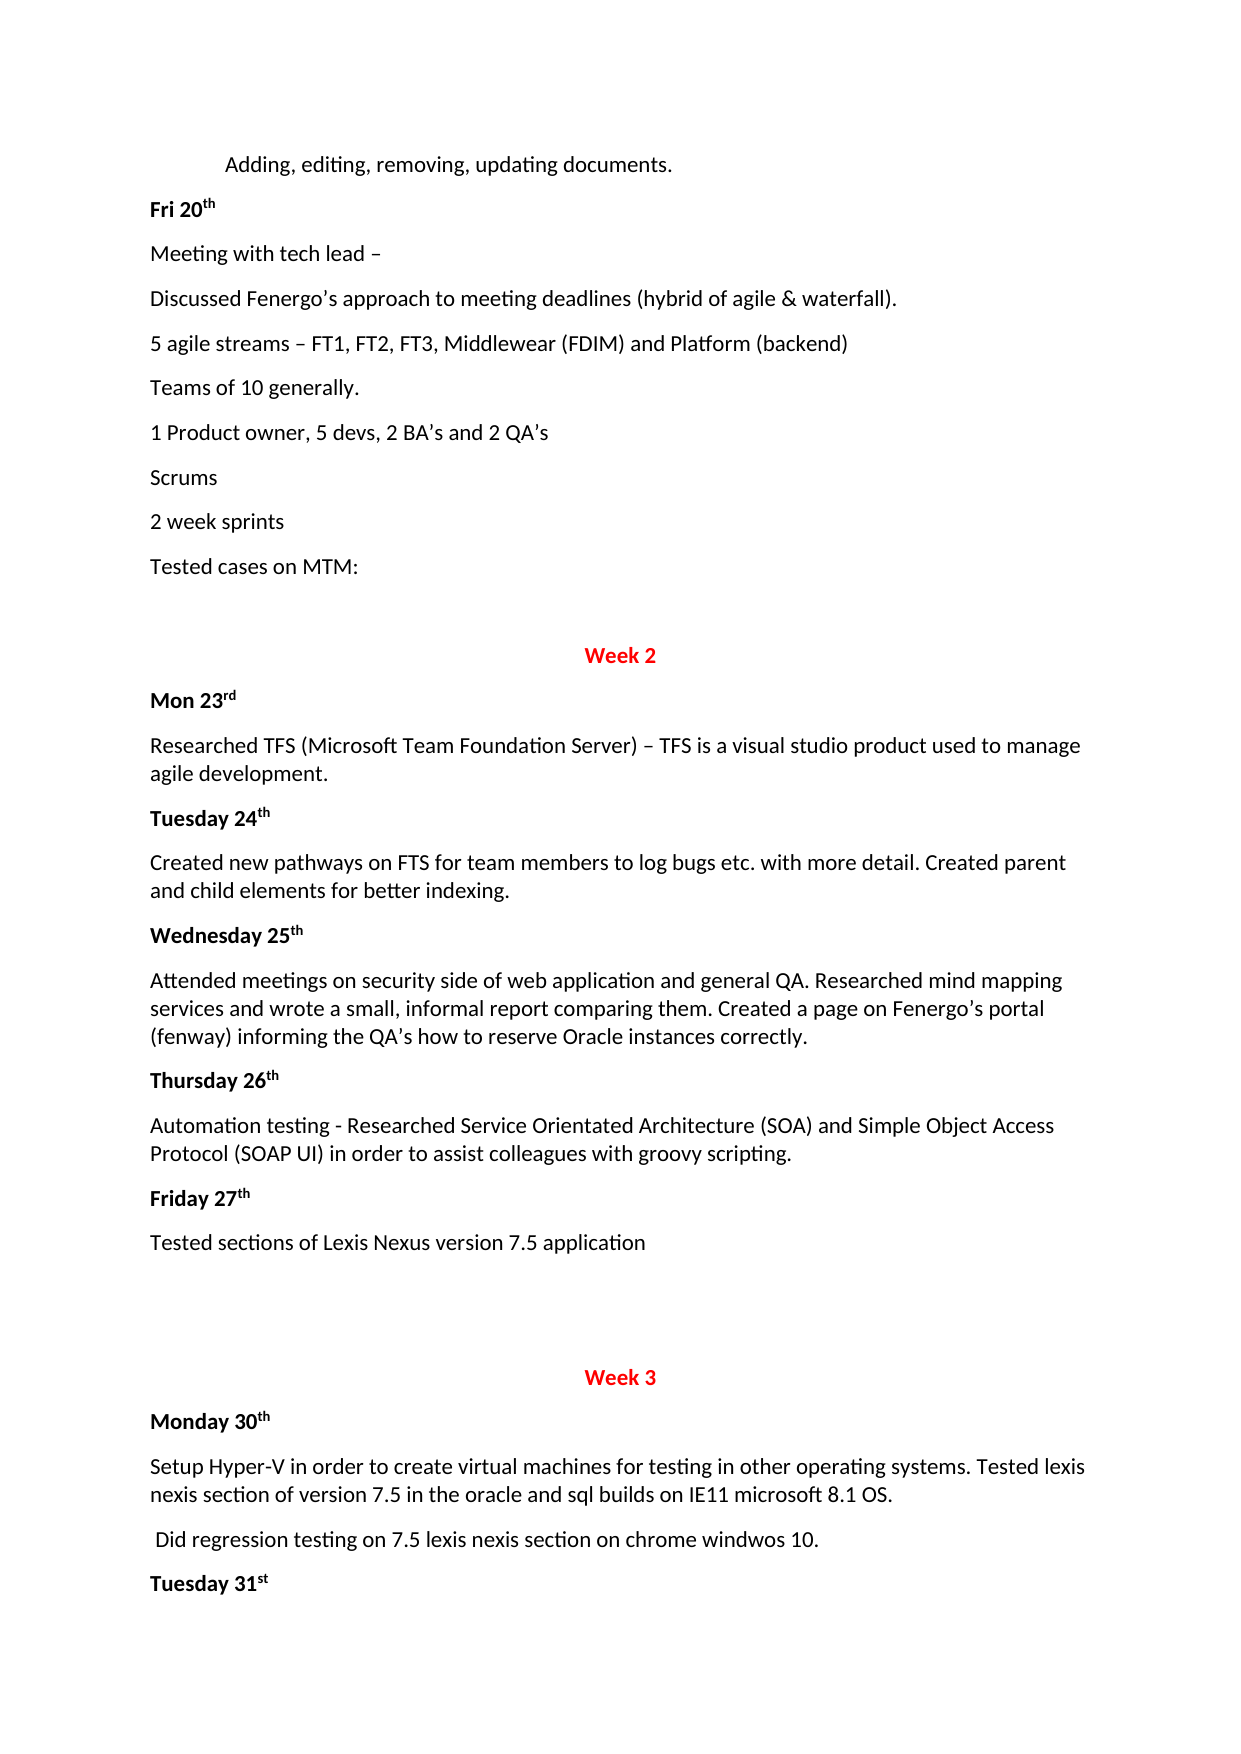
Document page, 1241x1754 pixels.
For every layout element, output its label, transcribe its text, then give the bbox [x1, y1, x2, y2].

text 2 week sprints [150, 507, 1090, 536]
text Week 3 [150, 1363, 1090, 1391]
list Adding, editing, removing, updating documents. [225, 150, 1090, 178]
text Monday 30th [150, 1407, 1090, 1435]
text Attended meetings on security side of web application and general QA. Researched mind mapping services and wrote a small, informal report comparing them. Created a page on Fenergo’s portal (fenway) informing the QA’s how to reserve Oracle instances correctly. [150, 966, 1090, 1050]
text Researched TFS (Microsoft Team Foundation Server) – TFS is a visual studio product used to manage agile development. [150, 731, 1090, 787]
text Tuesday 31st [150, 1569, 1090, 1597]
text Tested sections of Lexis Nexus version 7.5 application [150, 1228, 1090, 1257]
text Thursday 26th [150, 1066, 1090, 1094]
text Friday 27th [150, 1184, 1090, 1212]
text Week 2 [150, 642, 1090, 669]
text Wednesday 25th [150, 921, 1090, 949]
text Discussed Fenergo’s approach to meeting deadlines (hybrid of agile & waterfall). [150, 284, 1090, 312]
text 1 Product owner, 5 devs, 2 BA’s and 2 QA’s [150, 418, 1090, 446]
text Meeting with tech lead – [150, 239, 1090, 267]
text 5 agile streams – FT1, FT2, FT3, Middlewear (FDIM) and Platform (backend) [150, 329, 1090, 357]
text Scrums [150, 463, 1090, 491]
text Did regression testing on 7.5 lexis nexis section on chrome windwos 10. [150, 1525, 1090, 1553]
text Setup Hyper-V in order to create virtual machines for testing in other operating systems. Tested lexis nexis section of version 7.5 in the oracle and sql builds on IE11 microsoft 8.1 OS. [150, 1452, 1090, 1508]
text Created new pathways on FTS for team members to log bugs etc. with more detail. Created parent and child elements for better indexing. [150, 848, 1090, 904]
text Automation testing - Researched Service Orientated Architecture (SOA) and Simple Object Access Protocol (SOAP UI) in order to assist colleagues with groovy scripting. [150, 1111, 1090, 1167]
text Teams of 10 generally. [150, 373, 1090, 401]
text Fri 20th [150, 195, 1090, 223]
text Tested cases on MTM: [150, 552, 1090, 580]
text Tuesday 24th [150, 804, 1090, 832]
text Mon 23rd [150, 686, 1090, 714]
